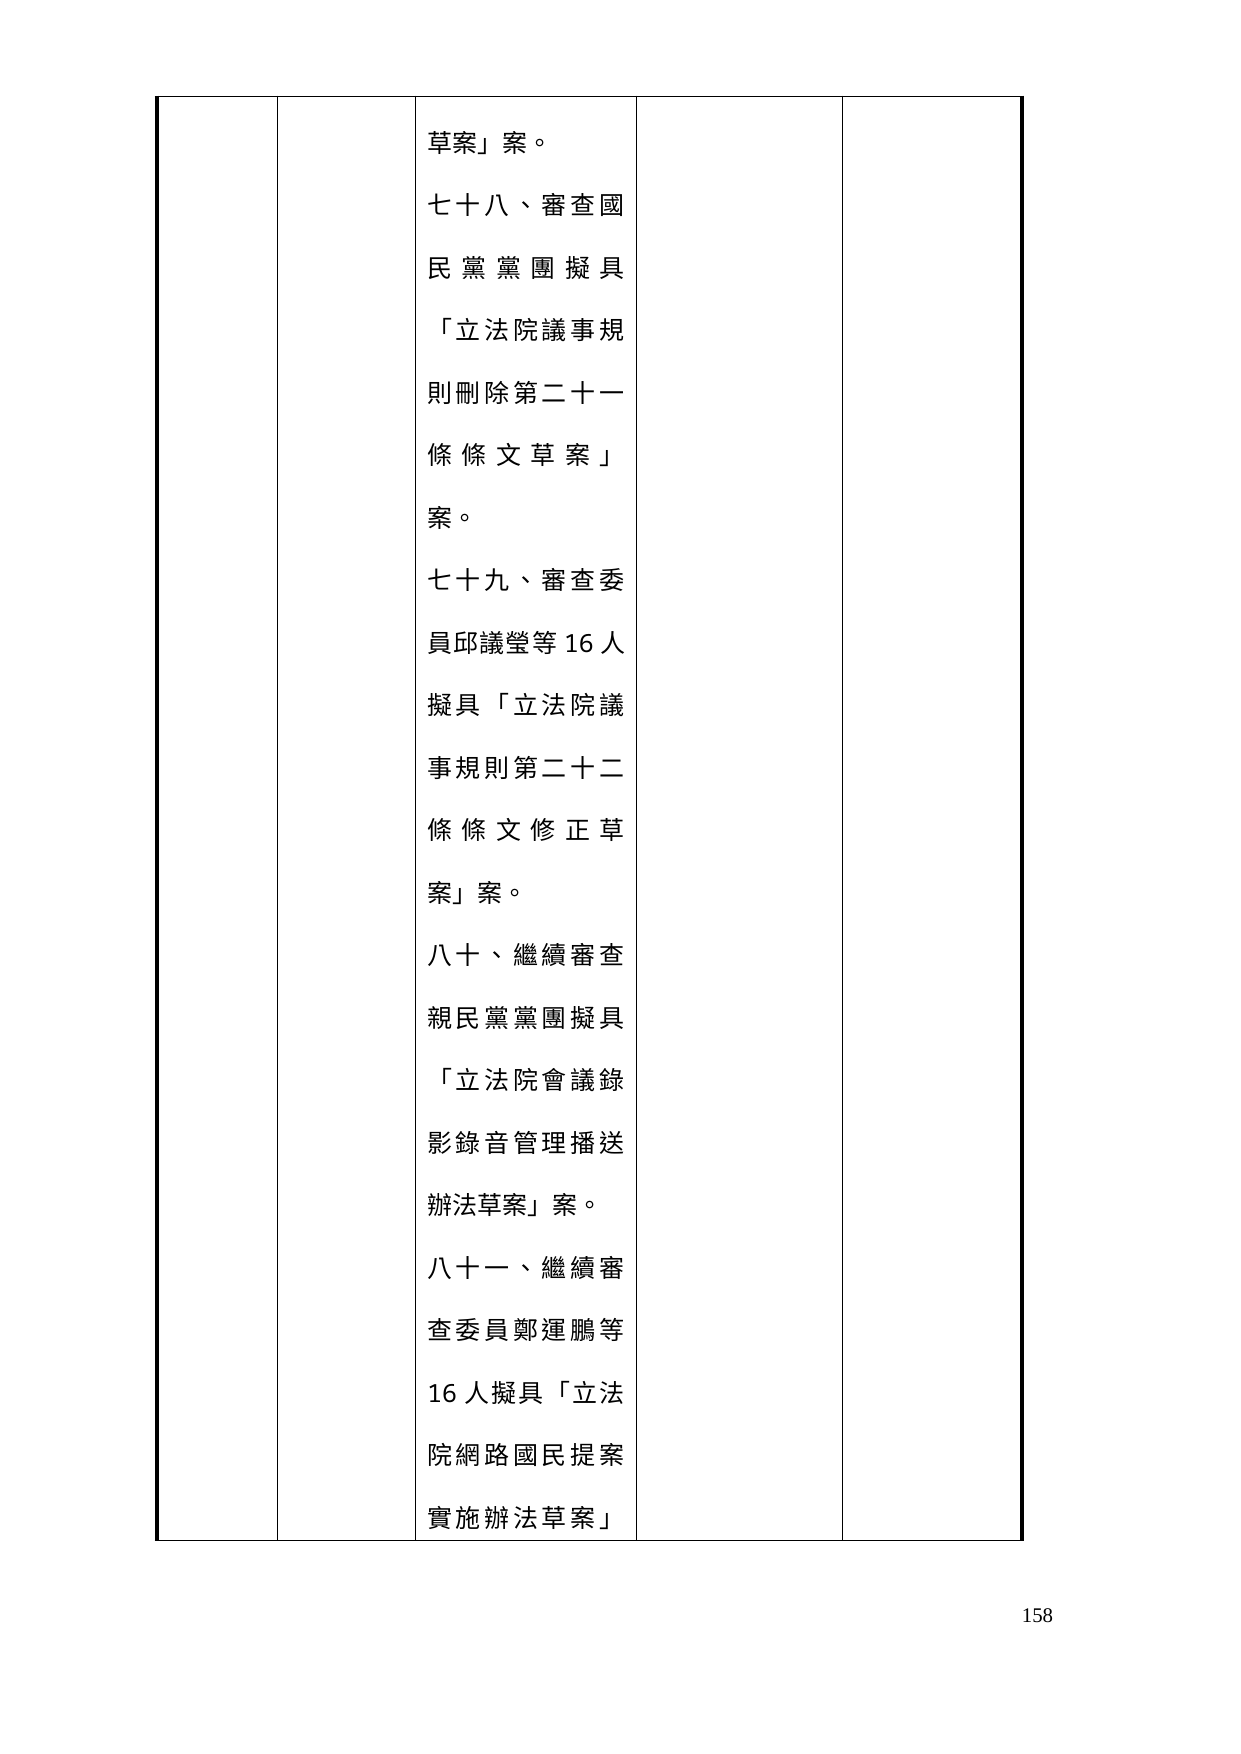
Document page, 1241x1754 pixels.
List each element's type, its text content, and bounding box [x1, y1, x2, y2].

table_cell [637, 97, 842, 1540]
table_cell 草案」案。 七十八、審查國民黨黨團擬具「立法院議事規則刪除第二十一條條文草案」案。 七十九、審查委員邱議瑩等16人擬具「立法院議事規則第二十二條條文修正草案」案。 八十、繼續審查親民黨黨團擬具「立法院會議錄影錄音管理播送辦法草案」案。 八十一、繼續審查委員鄭運鵬等16人擬具「立法院網路國民提案實施辦法草案」 [416, 97, 636, 1540]
table_cell [843, 97, 1020, 1540]
table_cell [278, 97, 415, 1540]
table_cell [159, 97, 277, 1540]
